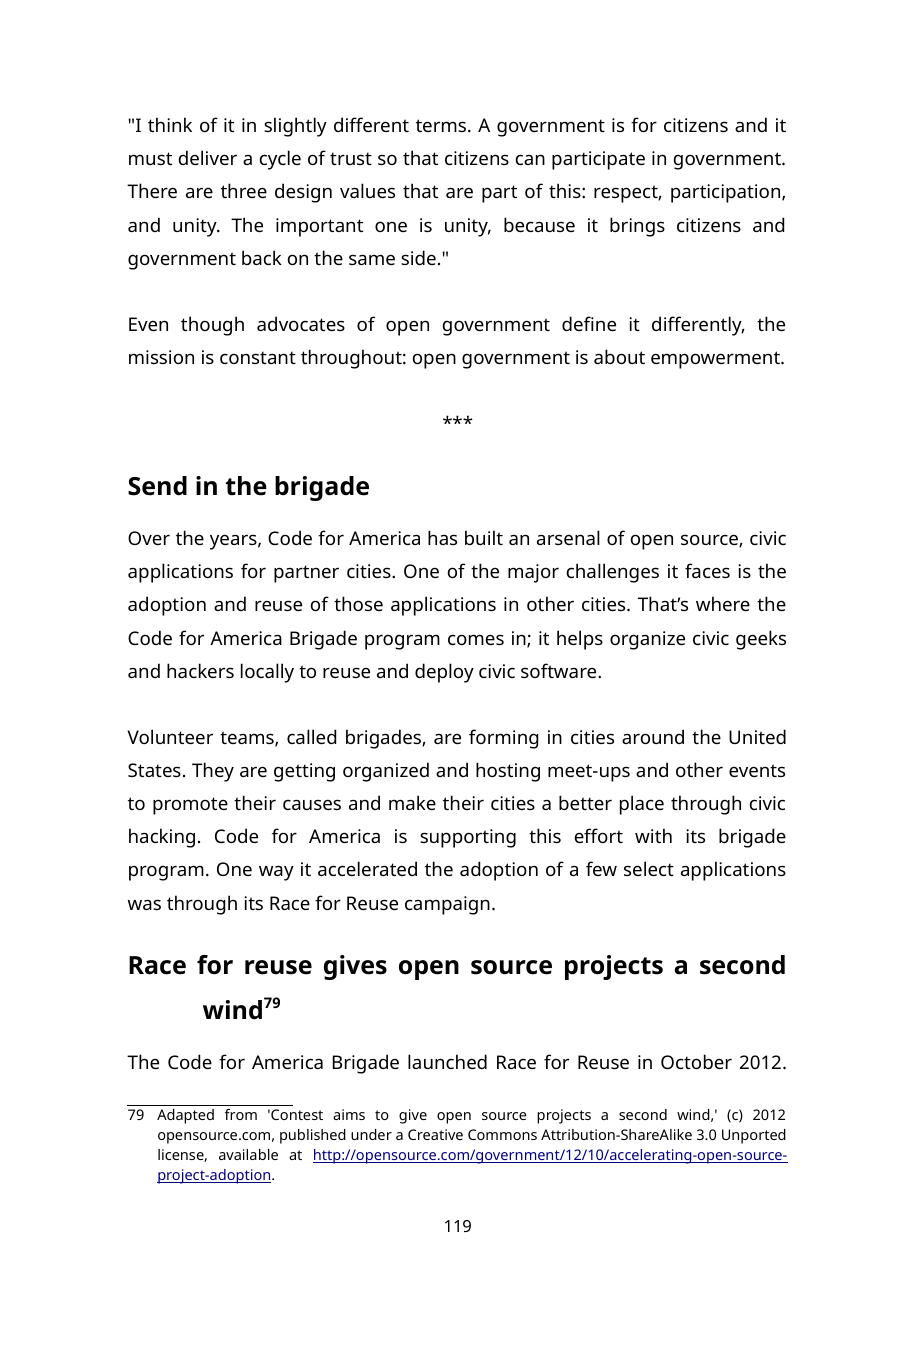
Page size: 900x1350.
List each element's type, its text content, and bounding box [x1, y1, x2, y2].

text Over the years, Code for America has built an arsenal of open source, civic applications for partner cities. One of the major challenges it faces is the adoption and reuse of those applications in other cities. That’s where the Code for America Brigade program comes in; it helps organize civic geeks and hackers locally to reuse and deploy civic software. [127, 526, 787, 683]
text The Code for America Brigade launched Race for Reuse in October 2012. [127, 1049, 787, 1074]
text Volunteer teams, called brigades, are forming in cities around the United States. They are getting organized and hosting meet-ups and other events to promote their causes and make their cities a better place through civic hacking. Code for America is supporting this effort with its brigade program. One way it accelerated the adoption of a few select applications was through its Race for Reuse campaign. [127, 724, 787, 915]
text Even though advocates of open government define it differently, the mission is constant throughout: open government is about empowerment. [127, 311, 787, 370]
text "I think of it in slightly different terms. A government is for citizens and it must deliver a cycle of trust so that citizens can participate in government. There are three design values that are part of this: respect, participation, and unity. The important one is unity, because it brings citizens and government back on the same side." [127, 112, 787, 271]
subtitle Race for reuse gives open source projects a second wind [127, 948, 787, 1026]
text *** [127, 411, 787, 436]
text Adapted from 'Contest aims to give open source projects a second wind,' (c) 2012 opensource.com, published under a Creative Commons Attribution-ShareAlike 3.0 Unported license, available at http://opensource.com/government/12/10/accelerating-open-source-project-adoption. [127, 1105, 787, 1185]
subtitle Send in the brigade [127, 469, 787, 503]
